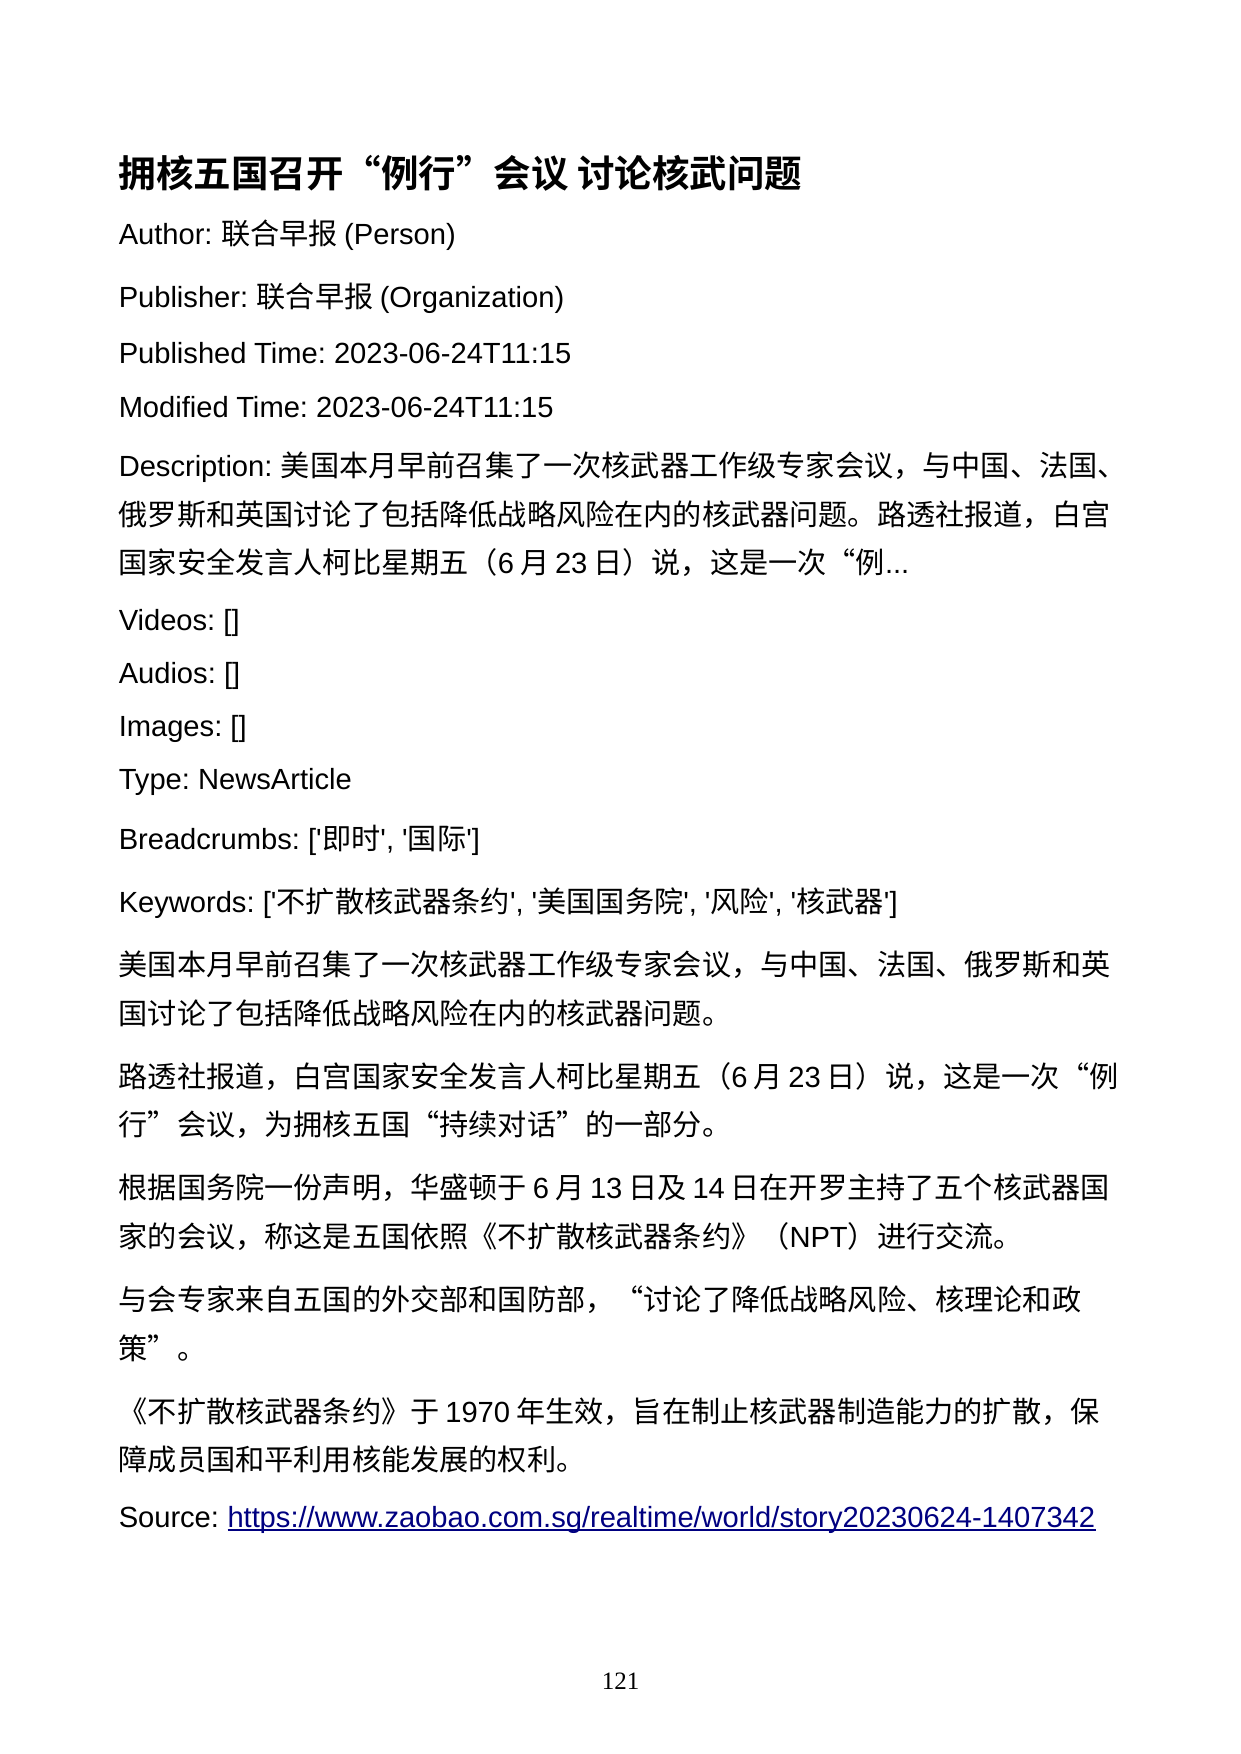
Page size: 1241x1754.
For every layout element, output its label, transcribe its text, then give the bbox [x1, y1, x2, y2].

text 与会专家来自五国的外交部和国防部，“讨论了降低战略风险、核理论和政策”。 [118, 1277, 1122, 1368]
text Type: NewsArticle [118, 762, 1122, 796]
text 《不扩散核武器条约》于1970年生效，旨在制止核武器制造能力的扩散，保障成员国和平利用核能发展的权利。 [118, 1388, 1122, 1479]
text Published Time: 2023-06-24T11:15 [118, 337, 1122, 370]
text Breadcrumbs: ['即时', '国际'] [118, 816, 1122, 858]
subtitle 拥核五国召开“例行”会议 讨论核武问题 [118, 143, 1122, 198]
text Publisher: 联合早报 (Organization) [118, 273, 1122, 316]
text 美国本月早前召集了一次核武器工作级专家会议，与中国、法国、俄罗斯和英国讨论了包括降低战略风险在内的核武器问题。 [118, 942, 1122, 1033]
text Description: 美国本月早前召集了一次核武器工作级专家会议，与中国、法国、俄罗斯和英国讨论了包括降低战略风险在内的核武器问题。路透社报道，白宫国家安全发言人柯比星期五（6月23日）说，这是一次“例... [118, 443, 1122, 582]
text Source: https://www.zaobao.com.sg/realtime/world/story20230624-1407342 [118, 1500, 1122, 1534]
text Modified Time: 2023-06-24T11:15 [118, 390, 1122, 423]
text Keywords: ['不扩散核武器条约', '美国国务院', '风险', '核武器'] [118, 879, 1122, 921]
text 根据国务院一份声明，华盛顿于6月13日及14日在开罗主持了五个核武器国家的会议，称这是五国依照《不扩散核武器条约》（NPT）进行交流。 [118, 1165, 1122, 1256]
text Videos: [] [118, 603, 1122, 637]
text Images: [] [118, 709, 1122, 743]
text Author: 联合早报 (Person) [118, 210, 1122, 253]
text 路透社报道，白宫国家安全发言人柯比星期五（6月23日）说，这是一次“例行”会议，为拥核五国“持续对话”的一部分。 [118, 1053, 1122, 1144]
text Audios: [] [118, 656, 1122, 690]
